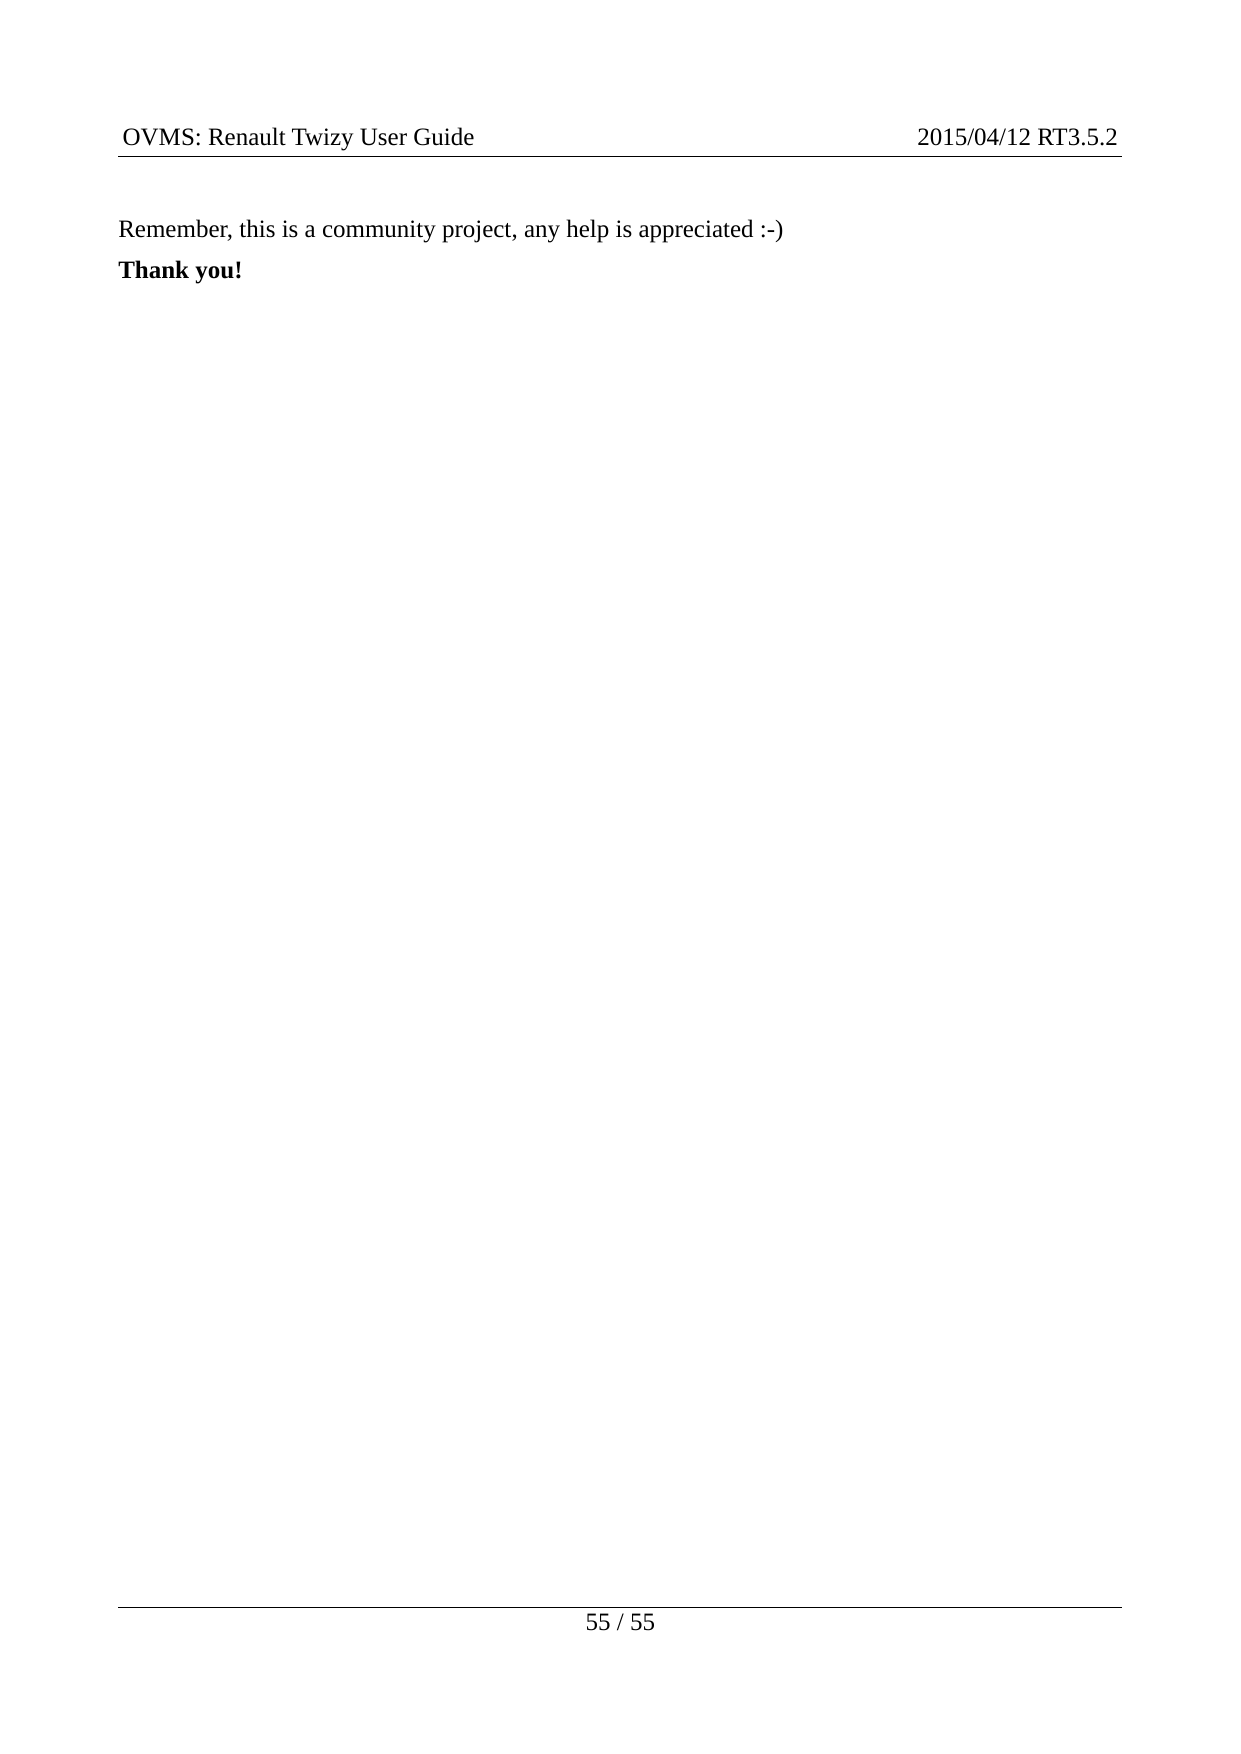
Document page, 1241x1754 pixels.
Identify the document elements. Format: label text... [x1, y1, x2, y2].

text Thank you! [118, 255, 1122, 284]
text Remember, this is a community project, any help is appreciated :-) [118, 214, 1122, 243]
